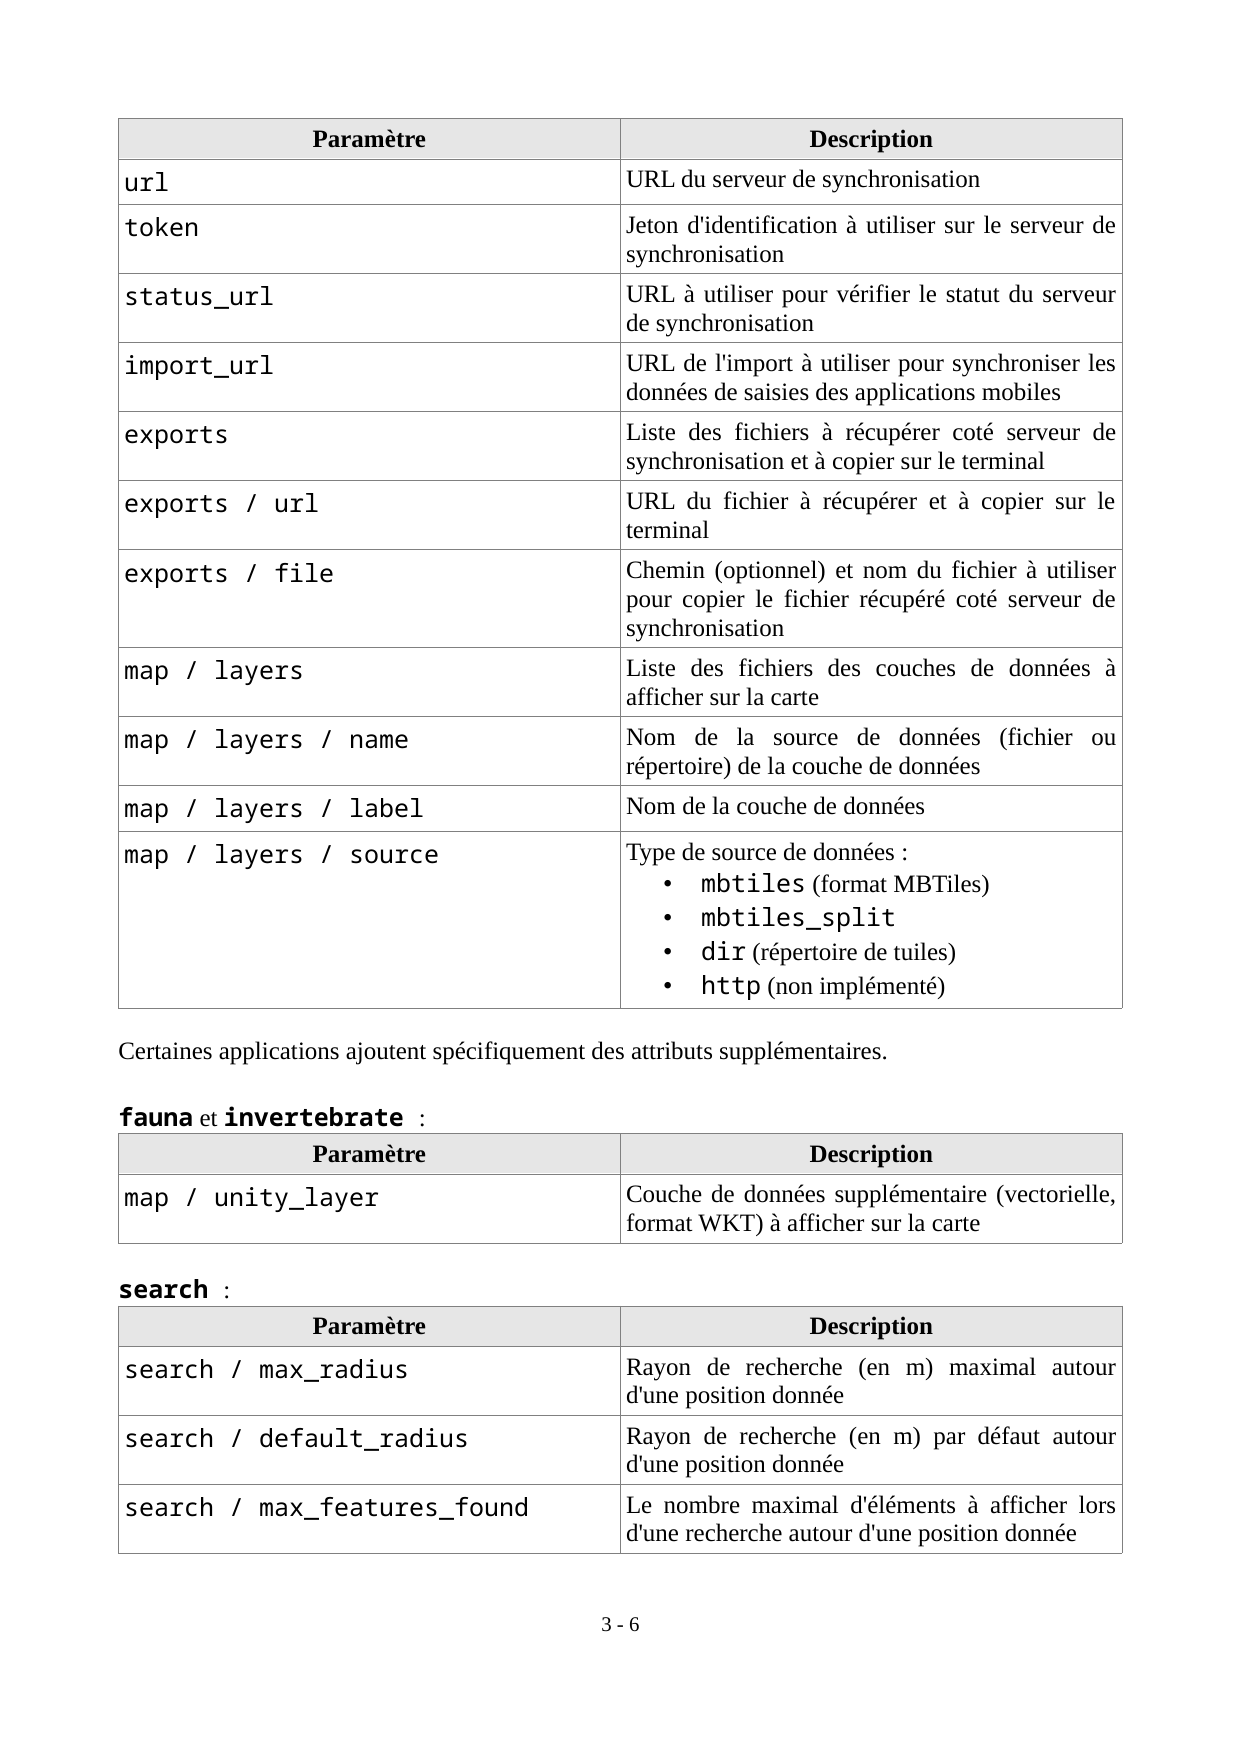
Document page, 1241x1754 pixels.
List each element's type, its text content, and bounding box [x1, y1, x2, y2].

table_cell Liste des fichiers des couches de données à afficher sur la carte [621, 648, 1122, 716]
table_cell Le nombre maximal d'éléments à afficher lors d'une recherche autour d'une position donnée [621, 1485, 1122, 1553]
table_cell map / layers [119, 648, 620, 716]
table_cell exports [119, 412, 620, 480]
table_cell import_url [119, 343, 620, 411]
table_cell map / layers / label [119, 786, 620, 831]
table_cell search / max_radius [119, 1347, 620, 1415]
text search : [118, 1271, 1122, 1306]
table_cell URL de l'import à utiliser pour synchroniser les données de saisies des applications mobiles [621, 343, 1122, 411]
table_cell map / layers / source [119, 832, 620, 1007]
table_cell search / max_features_found [119, 1485, 620, 1553]
table_cell map / layers / name [119, 717, 620, 785]
table_cell Rayon de recherche (en m) par défaut autour d'une position donnée [621, 1416, 1122, 1484]
table_cell URL à utiliser pour vérifier le statut du serveur de synchronisation [621, 274, 1122, 342]
table_header Paramètre [119, 1307, 620, 1346]
table_cell exports / file [119, 550, 620, 647]
table_header Description [621, 119, 1122, 158]
table_cell exports / url [119, 481, 620, 549]
table_cell Type de source de données : mbtiles (format MBTiles) mbtiles_split dir (répertoire de tuiles) http (non implémenté) [621, 832, 1122, 1007]
table_cell Jeton d'identification à utiliser sur le serveur de synchronisation [621, 205, 1122, 273]
text fauna et invertebrate : [118, 1099, 1122, 1133]
table_cell Nom de la couche de données [621, 786, 1122, 831]
table_cell status_url [119, 274, 620, 342]
table_header Paramètre [119, 1134, 620, 1173]
table_cell Rayon de recherche (en m) maximal autour d'une position donnée [621, 1347, 1122, 1415]
table_cell URL du fichier à récupérer et à copier sur le terminal [621, 481, 1122, 549]
table_cell Nom de la source de données (fichier ou répertoire) de la couche de données [621, 717, 1122, 785]
table_header Description [621, 1134, 1122, 1173]
text Certaines applications ajoutent spécifiquement des attributs supplémentaires. [118, 1036, 1122, 1065]
table_cell URL du serveur de synchronisation [621, 160, 1122, 204]
table_cell map / unity_layer [119, 1175, 620, 1243]
table_cell url [119, 160, 620, 204]
table_cell search / default_radius [119, 1416, 620, 1484]
table_cell token [119, 205, 620, 273]
table_header Paramètre [119, 119, 620, 158]
table_cell Chemin (optionnel) et nom du fichier à utiliser pour copier le fichier récupéré coté serveur de synchronisation [621, 550, 1122, 647]
table_cell Liste des fichiers à récupérer coté serveur de synchronisation et à copier sur le terminal [621, 412, 1122, 480]
table_cell Couche de données supplémentaire (vectorielle, format WKT) à afficher sur la carte [621, 1175, 1122, 1243]
table_header Description [621, 1307, 1122, 1346]
